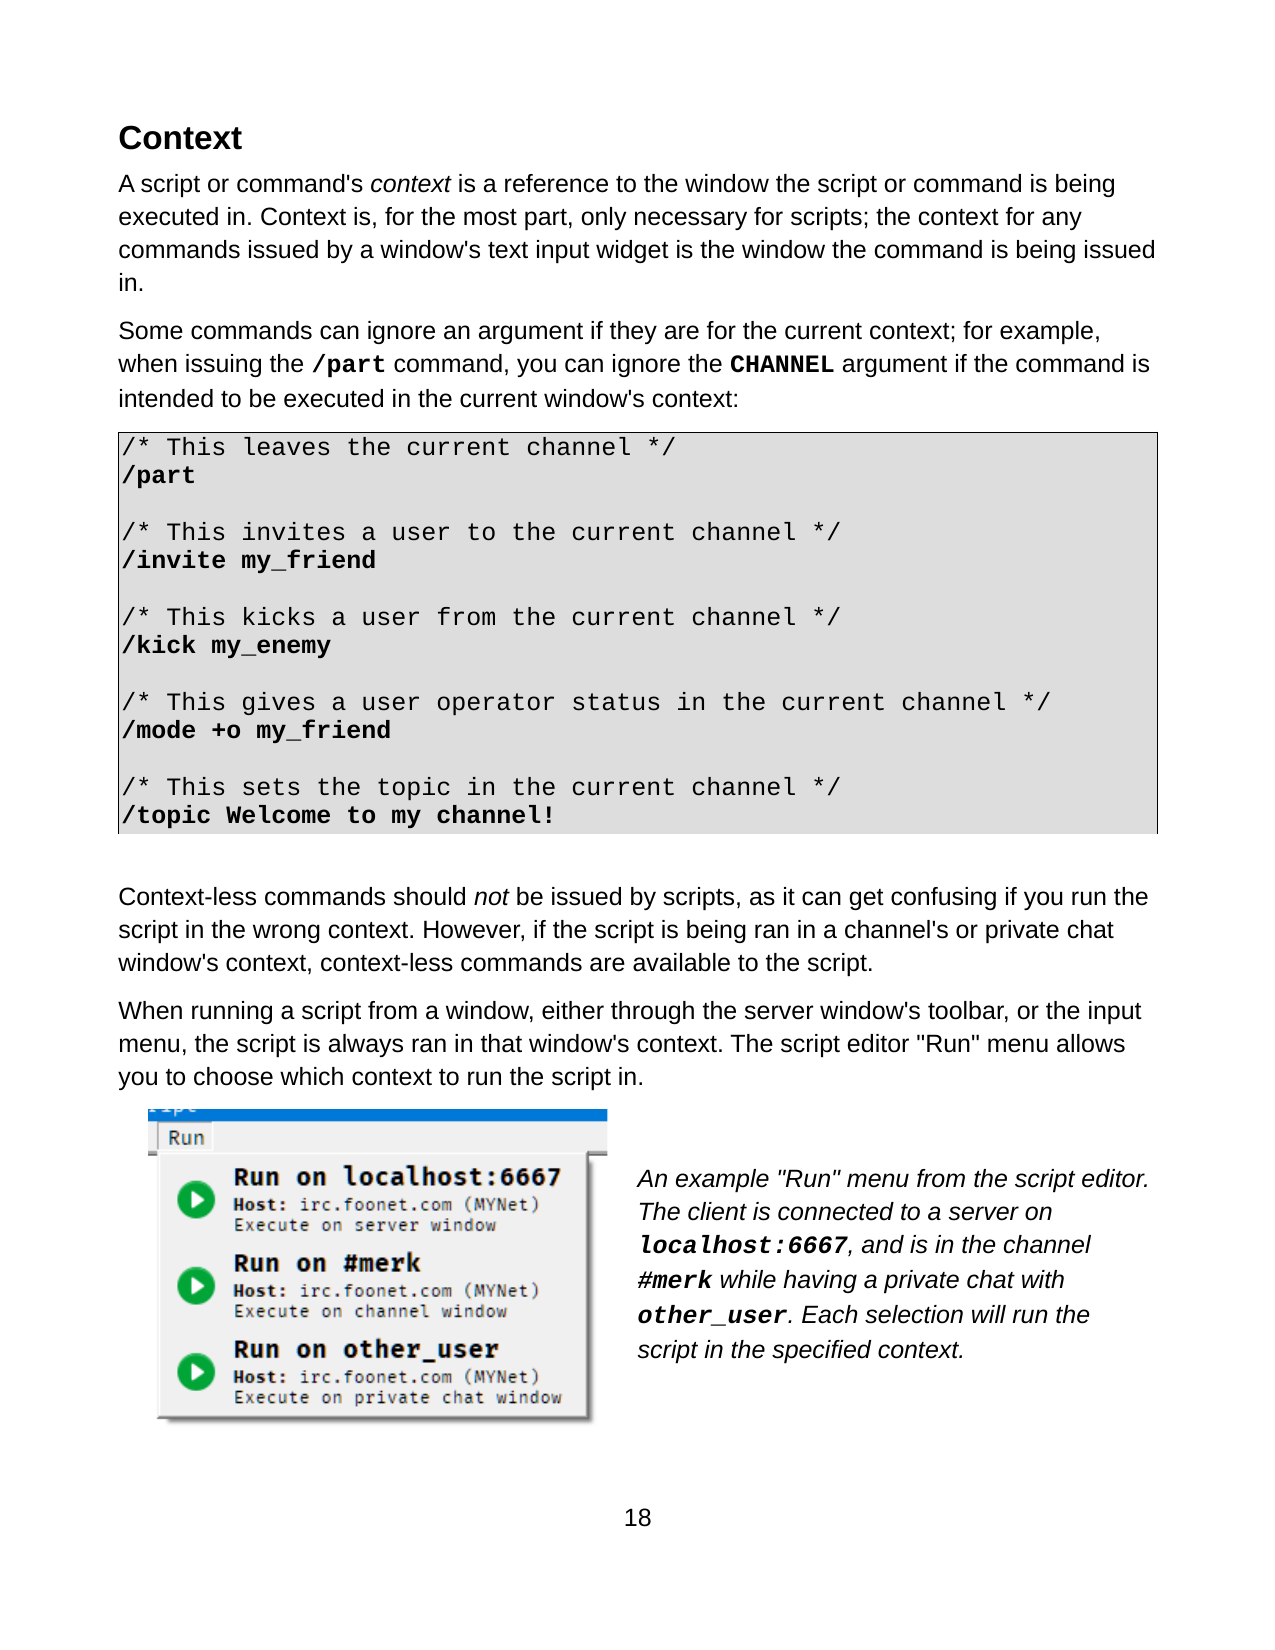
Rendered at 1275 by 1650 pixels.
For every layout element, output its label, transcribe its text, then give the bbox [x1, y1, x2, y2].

text Context-less commands should not be issued by scripts, as it can get confusing if you run the script in the wrong context. However, if the script is being ran in a channel's or private chat window's context, context-less commands are available to the script. [118, 882, 1157, 977]
table_header An example "Run" menu from the script editor. The client is connected to a server on localhost:6667, and is in the channel #merk while having a private chat with other_user. Each selection will run the script in the specified context. [638, 1109, 1157, 1437]
text When running a script from a window, either through the server window's toolbar, or the input menu, the script is always ran in that window's context. The script editor "Run" menu allows you to choose which context to run the script in. [118, 996, 1157, 1090]
text Some commands can ignore an argument if they are for the current context; for example, when issuing the /part command, you can ignore the CHANNEL argument if the command is intended to be executed in the current window's context: [118, 316, 1157, 413]
text A script or command's context is a reference to the window the script or command is being executed in. Context is, for the most part, only necessary for scripts; the context for any commands issued by a window's text input widget is the window the command is being issued in. [118, 169, 1157, 297]
table_header [608, 1109, 637, 1437]
table_header /* This leaves the current channel */ /part /* This invites a user to the current channel */ /invite my_friend /* This kicks a user from the current channel */ /kick my_enemy /* This gives a user operator status in the current channel */ /mode +o my_friend /* This sets the topic in the current channel */ /topic Welcome to my channel! [119, 433, 1157, 834]
subtitle Context [118, 118, 1157, 157]
table_header [118, 1109, 148, 1437]
picture [148, 1109, 608, 1438]
